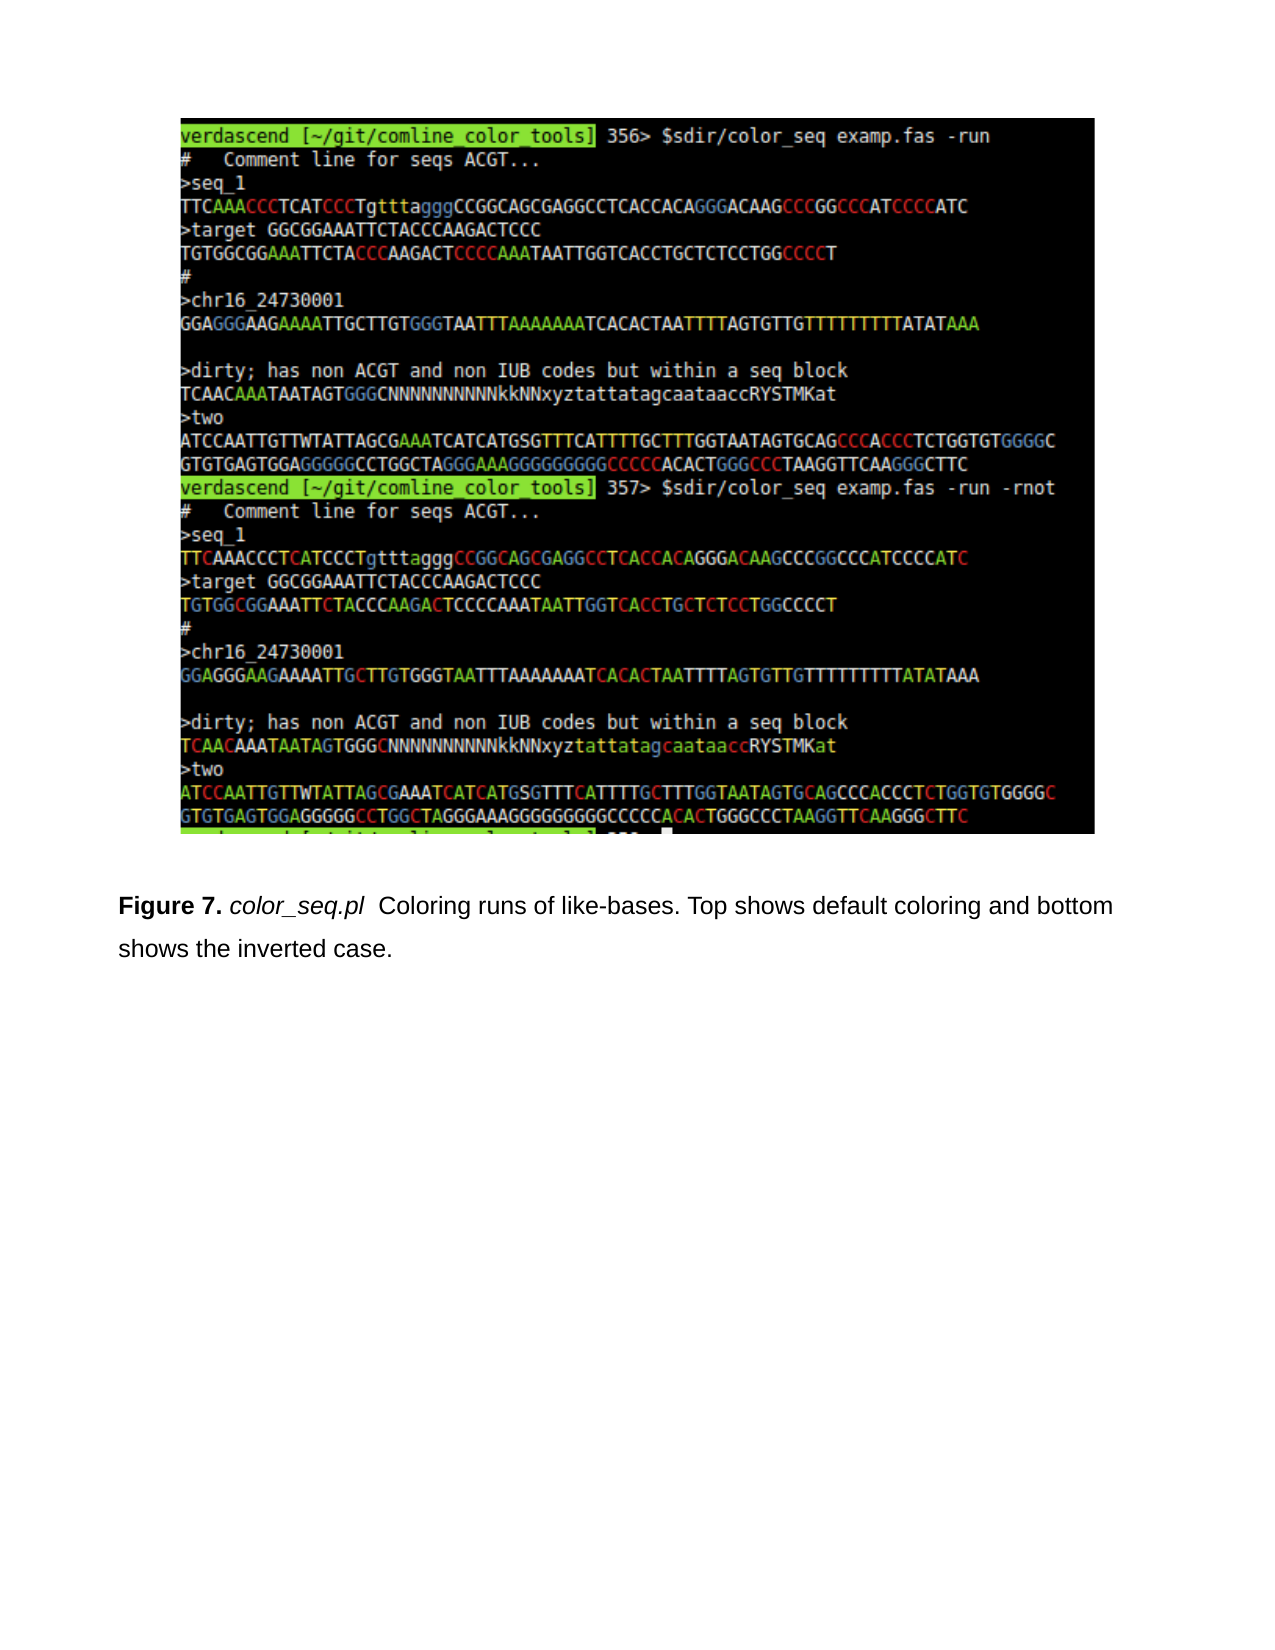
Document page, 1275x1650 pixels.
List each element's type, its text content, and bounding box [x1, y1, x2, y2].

picture [180, 118, 1095, 834]
text Figure 7. color_seq.pl Coloring runs of like-bases. Top shows default coloring and bottom shows the inverted case. [118, 891, 1157, 963]
